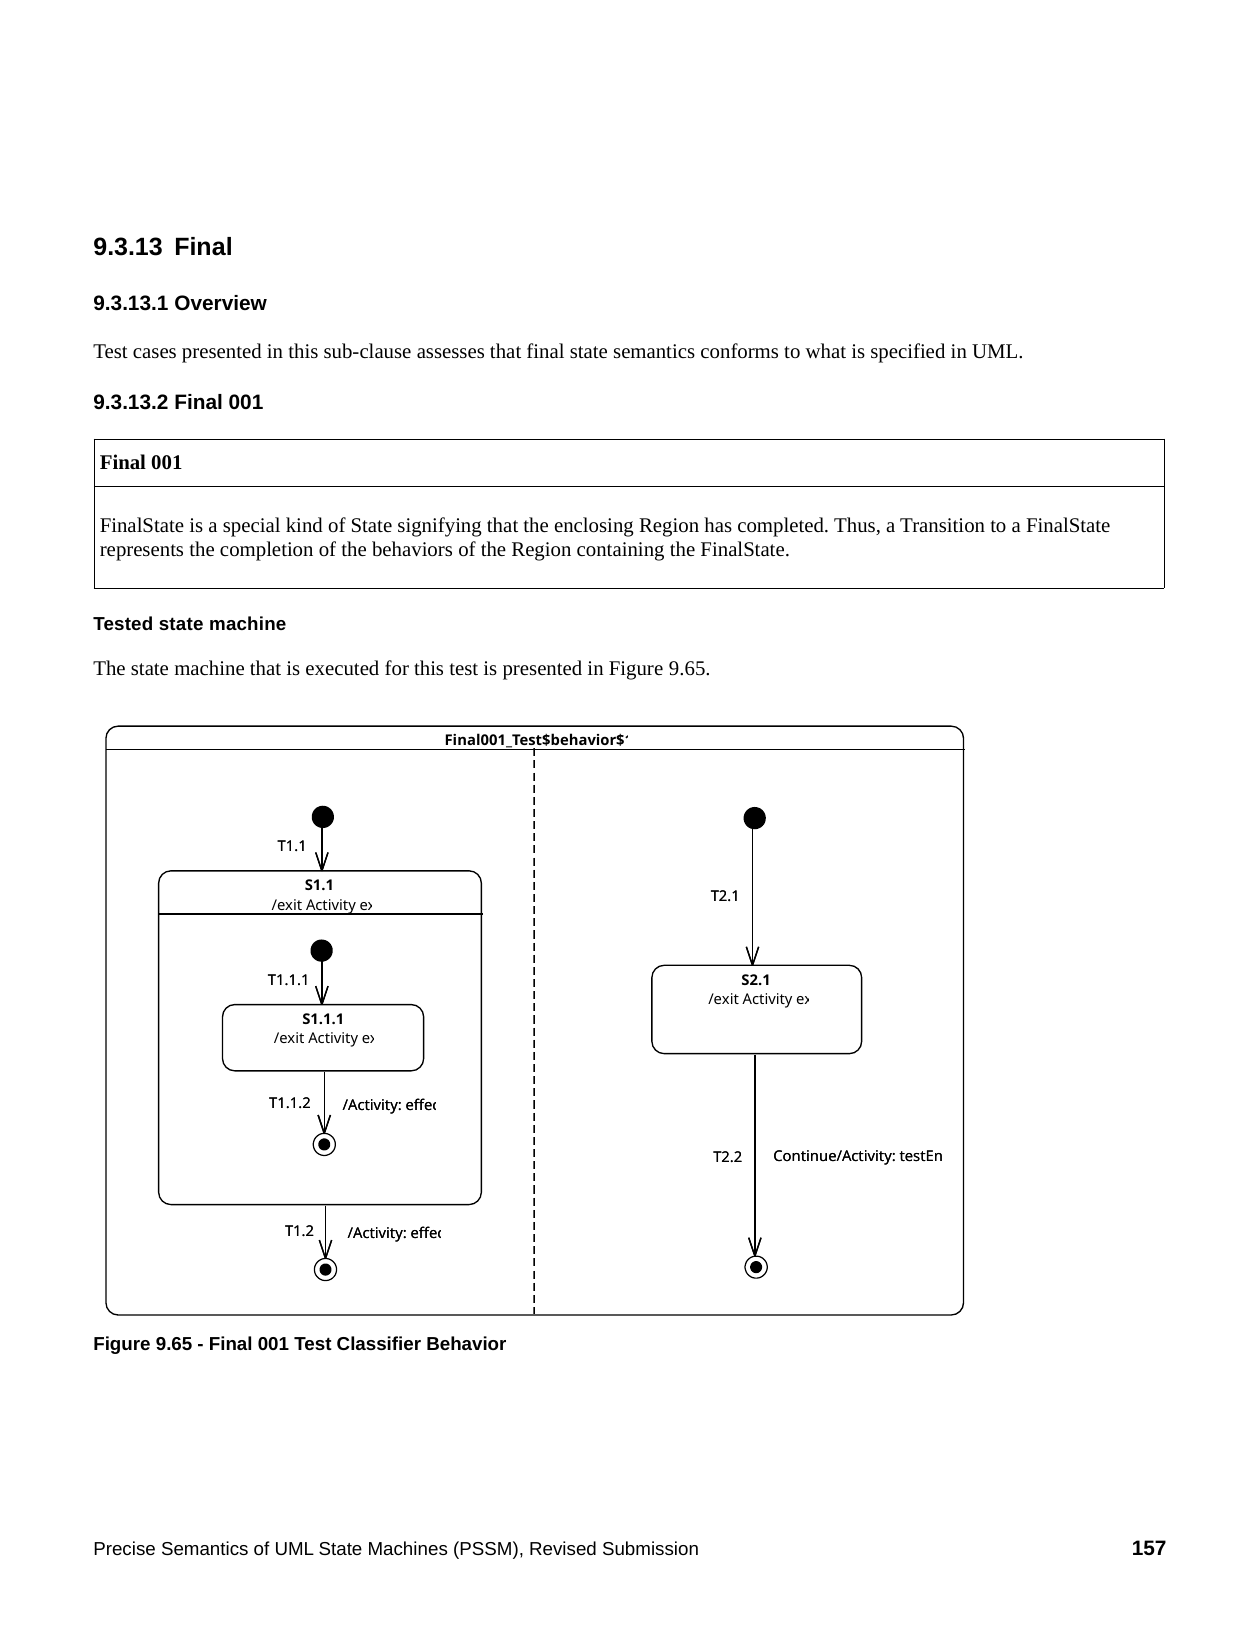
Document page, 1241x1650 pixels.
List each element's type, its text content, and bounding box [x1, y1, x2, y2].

text The state machine that is executed for this test is presented in Figure 9.65. [93, 656, 1164, 680]
subtitle Final [93, 231, 1164, 260]
text Test cases presented in this sub-clause assesses that final state semantics conforms to what is specified in UML. [93, 339, 1164, 363]
table_header Final 001 [95, 440, 1164, 486]
table_cell FinalState is a special kind of State signifying that the enclosing Region has completed. Thus, a Transition to a FinalState represents the completion of the behaviors of the Region containing the FinalState. [95, 487, 1164, 588]
subtitle Overview [93, 289, 1164, 314]
subtitle Tested state machine [93, 613, 1164, 634]
subtitle Final 001 [93, 388, 1164, 413]
text Figure 9.65 - Final 001 Test Classifier Behavior [93, 713, 978, 1354]
